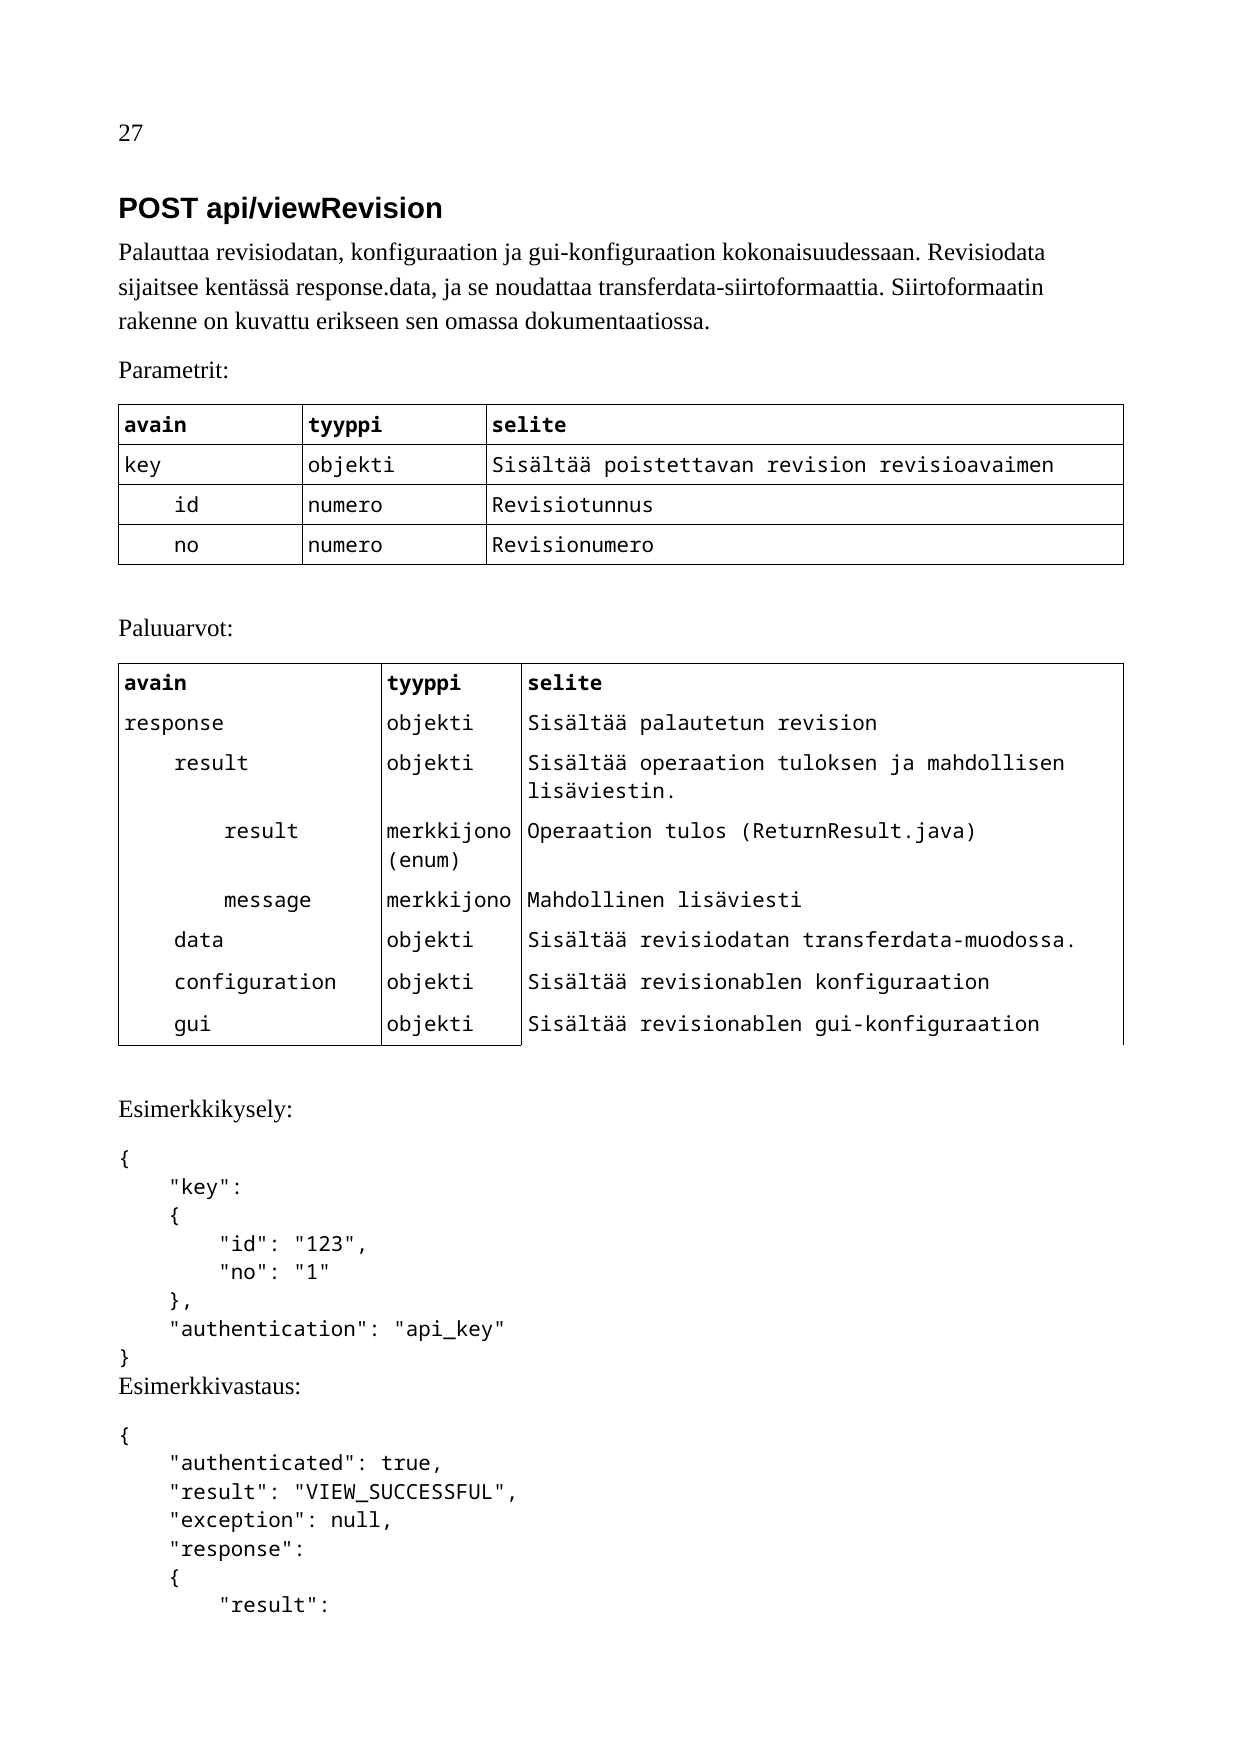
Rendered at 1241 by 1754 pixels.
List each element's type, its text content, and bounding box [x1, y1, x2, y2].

table_cell Sisältää revisiodatan transferdata-muodossa. [522, 919, 1123, 961]
table_cell merkkijono [382, 879, 521, 919]
table_cell Mahdollinen lisäviesti [522, 879, 1123, 919]
text Esimerkkikysely: [118, 1094, 1122, 1123]
table_cell numero [303, 525, 486, 564]
table_cell objekti [382, 1003, 521, 1045]
table_header tyyppi [303, 405, 486, 444]
table_cell objekti [382, 961, 521, 1003]
table_header tyyppi [382, 664, 521, 702]
text Paluuarvot: [118, 613, 1122, 642]
table_cell Revisiotunnus [487, 485, 1123, 524]
table_header selite [487, 405, 1123, 444]
table_cell data [119, 919, 381, 961]
text }, [118, 1286, 1122, 1314]
text } [118, 1342, 1122, 1371]
table_cell Sisältää palautetun revision [522, 703, 1123, 742]
text { [118, 1143, 1122, 1172]
text "result": [118, 1591, 1122, 1619]
table_cell Sisältää operaation tuloksen ja mahdollisen lisäviestin. [522, 743, 1123, 811]
table_cell key [119, 445, 302, 484]
table_cell no [119, 525, 302, 564]
table_cell numero [303, 485, 486, 524]
table_cell merkkijono (enum) [382, 811, 521, 879]
table_cell id [119, 485, 302, 524]
text "id": "123", [118, 1229, 1122, 1257]
table_cell Revisionumero [487, 525, 1123, 564]
text "authentication": "api_key" [118, 1314, 1122, 1342]
text { [118, 1420, 1122, 1448]
text "authenticated": true, [118, 1448, 1122, 1477]
subtitle POST api/viewRevision [118, 191, 1122, 225]
table_cell configuration [119, 961, 381, 1003]
text Parametrit: [118, 355, 1122, 384]
text { [118, 1562, 1122, 1591]
text Esimerkkivastaus: [118, 1371, 1122, 1400]
table_header avain [119, 664, 381, 702]
table_header selite [522, 664, 1123, 702]
table_cell Operaation tulos (ReturnResult.java) [522, 811, 1123, 879]
text "no": "1" [118, 1257, 1122, 1286]
text { [118, 1200, 1122, 1229]
table_cell response [119, 703, 381, 742]
text "response": [118, 1534, 1122, 1562]
table_cell Sisältää revisionablen konfiguraation [522, 961, 1123, 1003]
text "result": "VIEW_SUCCESSFUL", [118, 1477, 1122, 1505]
table_cell objekti [382, 743, 521, 811]
text "exception": null, [118, 1505, 1122, 1534]
table_cell gui [119, 1003, 381, 1045]
table_cell Sisältää revisionablen gui-konfiguraation [522, 1003, 1123, 1045]
table_cell objekti [382, 919, 521, 961]
table_cell Sisältää poistettavan revision revisioavaimen [487, 445, 1123, 484]
table_cell objekti [303, 445, 486, 484]
table_cell message [119, 879, 381, 919]
table_cell objekti [382, 703, 521, 742]
table_header avain [119, 405, 302, 444]
text Palauttaa revisiodatan, konfiguraation ja gui-konfiguraation kokonaisuudessaan. Revisiodata sijaitsee kentässä response.data, ja se noudattaa transferdata-siirtoformaattia. Siirtoformaatin rakenne on kuvattu erikseen sen omassa dokumentaatiossa. [118, 237, 1122, 335]
text "key": [118, 1172, 1122, 1200]
table_cell result [119, 811, 381, 879]
table_cell result [119, 743, 381, 811]
